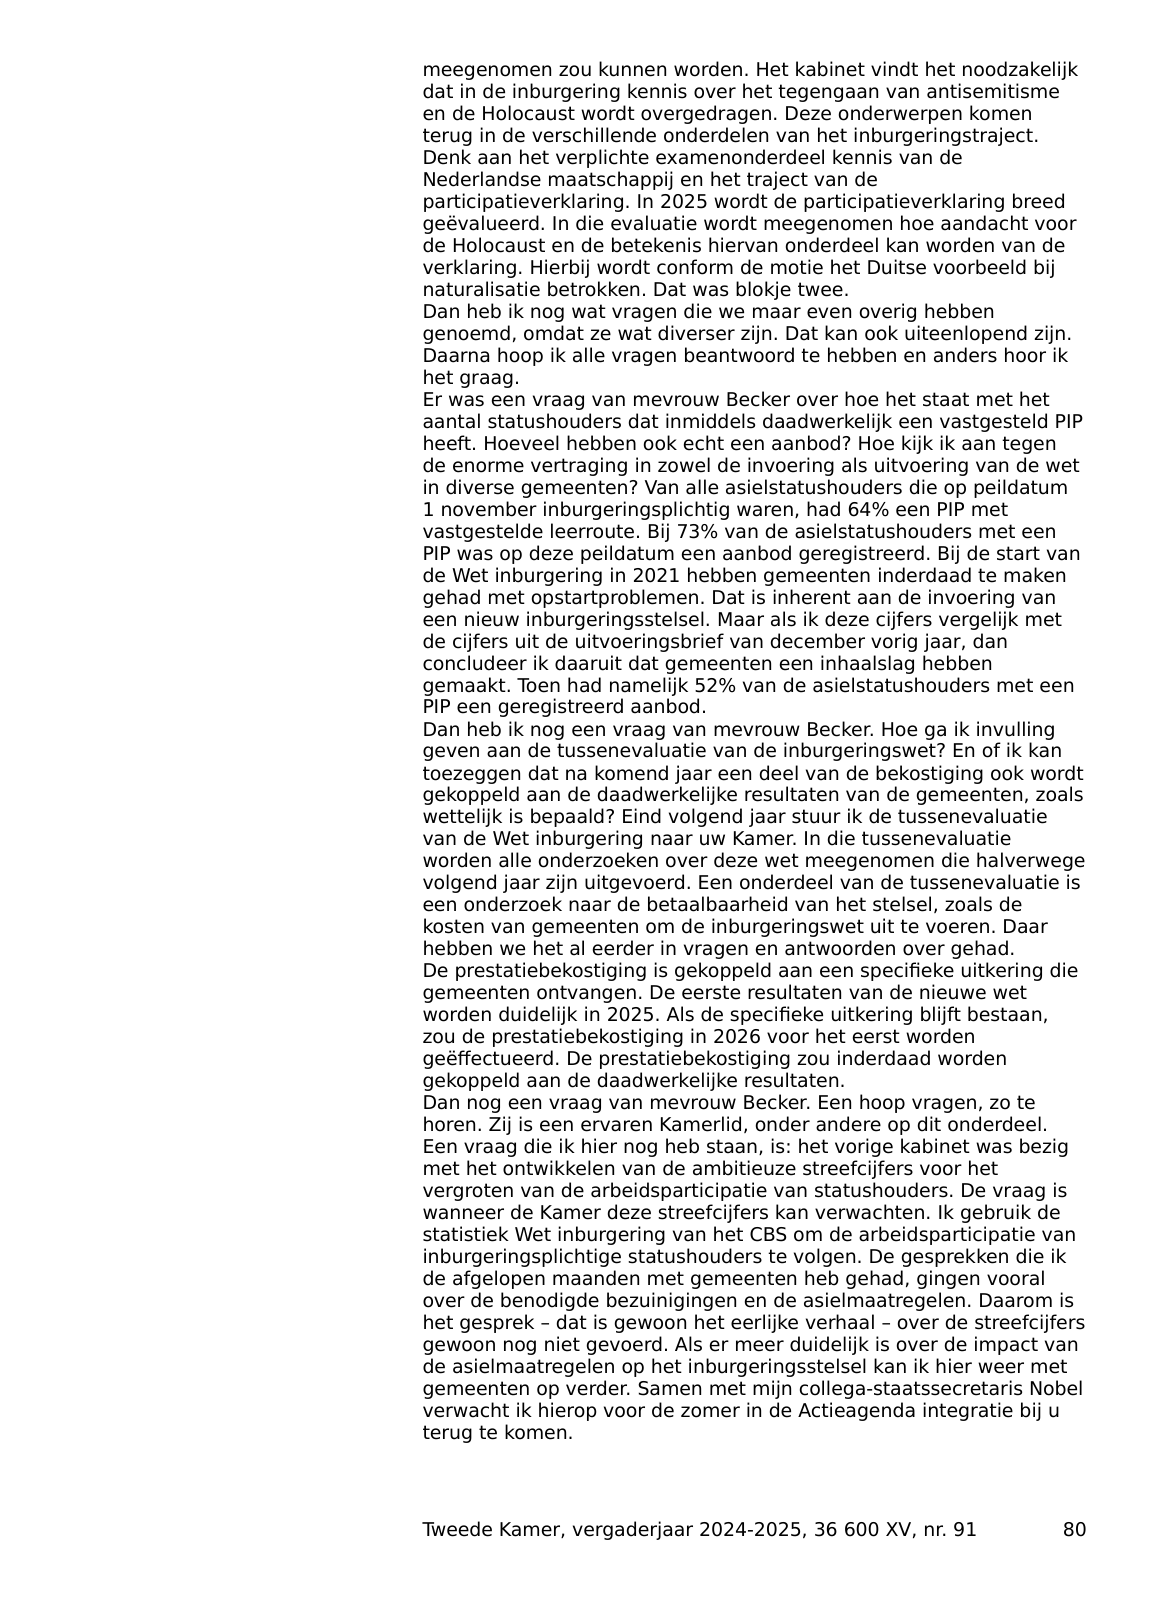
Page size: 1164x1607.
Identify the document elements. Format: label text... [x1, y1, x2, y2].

text Er was een vraag van mevrouw Becker over hoe het staat met het aantal statushouders dat inmiddels daadwerkelijk een vastgesteld PIP heeft. Hoeveel hebben ook echt een aanbod? Hoe kijk ik aan tegen de enorme vertraging in zowel de invoering als uitvoering van de wet in diverse gemeenten? Van alle asielstatushouders die op peildatum 1 november inburgeringsplichtig waren, had 64% een PIP met vastgestelde leerroute. Bij 73% van de asielstatushouders met een PIP was op deze peildatum een aanbod geregistreerd. Bij de start van de Wet inburgering in 2021 hebben gemeenten inderdaad te maken gehad met opstartproblemen. Dat is inherent aan de invoering van een nieuw inburgeringsstelsel. Maar als ik deze cijfers vergelijk met de cijfers uit de uitvoeringsbrief van december vorig jaar, dan concludeer ik daaruit dat gemeenten een inhaalslag hebben gemaakt. Toen had namelijk 52% van de asielstatushouders met een PIP een geregistreerd aanbod. [422, 389, 1087, 718]
text Dan nog een vraag van mevrouw Becker. Een hoop vragen, zo te horen. Zij is een ervaren Kamerlid, onder andere op dit onderdeel. Een vraag die ik hier nog heb staan, is: het vorige kabinet was bezig met het ontwikkelen van de ambitieuze streefcijfers voor het vergroten van de arbeidsparticipatie van statushouders. De vraag is wanneer de Kamer deze streefcijfers kan verwachten. Ik gebruik de statistiek Wet inburgering van het CBS om de arbeidsparticipatie van inburgeringsplichtige statushouders te volgen. De gesprekken die ik de afgelopen maanden met gemeenten heb gehad, gingen vooral over de benodigde bezuinigingen en de asielmaatregelen. Daarom is het gesprek – dat is gewoon het eerlijke verhaal – over de streefcijfers gewoon nog niet gevoerd. Als er meer duidelijk is over de impact van de asielmaatregelen op het inburgeringsstelsel kan ik hier weer met gemeenten op verder. Samen met mijn collega-staatssecretaris Nobel verwacht ik hierop voor de zomer in de Actieagenda integratie bij u terug te komen. [422, 1092, 1087, 1444]
text Dan heb ik nog een vraag van mevrouw Becker. Hoe ga ik invulling geven aan de tussenevaluatie van de inburgeringswet? En of ik kan toezeggen dat na komend jaar een deel van de bekostiging ook wordt gekoppeld aan de daadwerkelijke resultaten van de gemeenten, zoals wettelijk is bepaald? Eind volgend jaar stuur ik de tussenevaluatie van de Wet inburgering naar uw Kamer. In die tussenevaluatie worden alle onderzoeken over deze wet meegenomen die halverwege volgend jaar zijn uitgevoerd. Een onderdeel van de tussenevaluatie is een onderzoek naar de betaalbaarheid van het stelsel, zoals de kosten van gemeenten om de inburgeringswet uit te voeren. Daar hebben we het al eerder in vragen en antwoorden over gehad. [422, 718, 1087, 960]
text De prestatiebekostiging is gekoppeld aan een specifieke uitkering die gemeenten ontvangen. De eerste resultaten van de nieuwe wet worden duidelijk in 2025. Als de specifieke uitkering blijft bestaan, zou de prestatiebekostiging in 2026 voor het eerst worden geëffectueerd. De prestatiebekostiging zou inderdaad worden gekoppeld aan de daadwerkelijke resultaten. [422, 960, 1087, 1092]
text Dan heb ik nog wat vragen die we maar even overig hebben genoemd, omdat ze wat diverser zijn. Dat kan ook uiteenlopend zijn. Daarna hoop ik alle vragen beantwoord te hebben en anders hoor ik het graag. [422, 301, 1087, 389]
text meegenomen zou kunnen worden. Het kabinet vindt het noodzakelijk dat in de inburgering kennis over het tegengaan van antisemitisme en de Holocaust wordt overgedragen. Deze onderwerpen komen terug in de verschillende onderdelen van het inburgeringstraject. Denk aan het verplichte examenonderdeel kennis van de Nederlandse maatschappij en het traject van de participatieverklaring. In 2025 wordt de participatieverklaring breed geëvalueerd. In die evaluatie wordt meegenomen hoe aandacht voor de Holocaust en de betekenis hiervan onderdeel kan worden van de verklaring. Hierbij wordt conform de motie het Duitse voorbeeld bij naturalisatie betrokken. Dat was blokje twee. [422, 59, 1087, 301]
